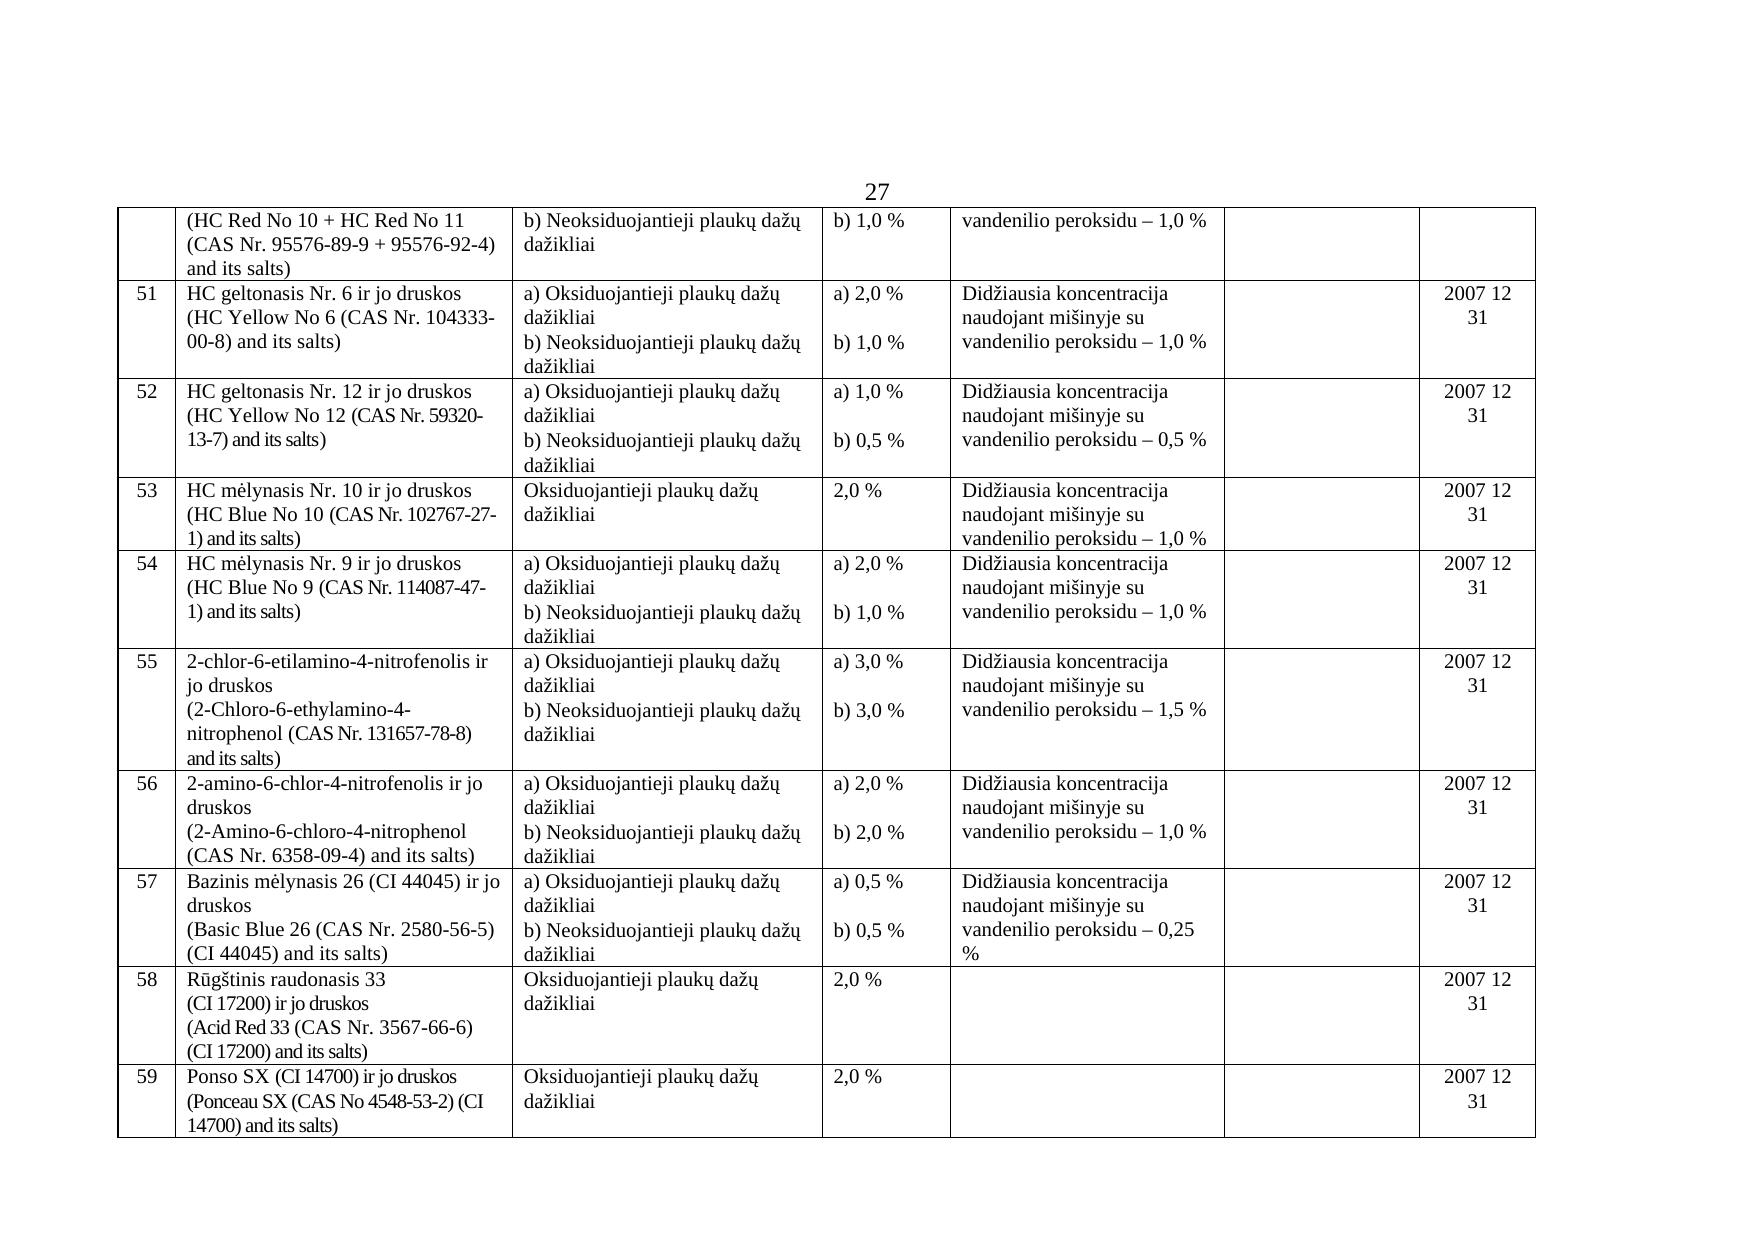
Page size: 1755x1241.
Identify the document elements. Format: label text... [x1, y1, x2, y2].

table_cell Didžiausia koncentracija naudojant mišinyje su vandenilio peroksidu – 1,5 % [951, 649, 1224, 769]
table_cell HC mėlynasis Nr. 9 ir jo druskos (HC Blue No 9 (CAS Nr. 114087-47-1) and its salts) [176, 551, 512, 648]
table_cell b) 0,5 % [823, 917, 950, 966]
table_cell (HC Red No 10 + HC Red No 11 (CAS Nr. 95576-89-9 + 95576-92-4) and its salts) [176, 208, 512, 280]
table_cell b) Neoksiduojantieji plaukų dažų dažikliai [513, 819, 822, 868]
table_cell Rūgštinis raudonasis 33 (CI 17200) ir jo druskos (Acid Red 33 (CAS Nr. 3567-66-6) (CI 17200) and its salts) [176, 967, 512, 1063]
table_cell [1225, 1065, 1419, 1137]
table_cell [1225, 478, 1419, 550]
table_cell b) Neoksiduojantieji plaukų dažų dažikliai [513, 208, 822, 280]
table_cell 2007 12 31 [1420, 379, 1535, 477]
table_cell 2007 12 31 [1420, 281, 1535, 378]
table_cell [1225, 917, 1419, 966]
table_cell a) Oksiduojantieji plaukų dažų dažikliai [513, 281, 822, 329]
table_cell Oksiduojantieji plaukų dažų dažikliai [513, 1065, 822, 1137]
table_cell 51 [119, 281, 175, 378]
table_cell b) Neoksiduojantieji plaukų dažų dažikliai [513, 428, 822, 477]
table_cell a) 0,5 % [823, 869, 950, 917]
table_cell a) 1,0 % [823, 379, 950, 427]
table_cell 56 [119, 771, 175, 819]
table_cell b) 3,0 % [823, 697, 950, 769]
table_cell b) 1,0 % [823, 599, 950, 648]
table_cell [1225, 771, 1419, 868]
table_cell b) Neoksiduojantieji plaukų dažų dažikliai [513, 697, 822, 769]
table_cell 2007 12 31 [1420, 967, 1535, 1063]
table_cell 2,0 % [823, 1065, 950, 1137]
table_cell a) 2,0 % [823, 771, 950, 819]
table_cell [1420, 917, 1535, 966]
table_cell 57 [119, 869, 175, 966]
table_cell Didžiausia koncentracija naudojant mišinyje su vandenilio peroksidu – 0,25 % [951, 869, 1224, 966]
table_cell Didžiausia koncentracija naudojant mišinyje su vandenilio peroksidu – 1,0 % [951, 281, 1224, 378]
table_cell Oksiduojantieji plaukų dažų dažikliai [513, 967, 822, 1063]
table_cell 2007 12 31 [1420, 478, 1535, 550]
table_cell HC geltonasis Nr. 12 ir jo druskos (HC Yellow No 12 (CAS Nr. 59320-13-7) and its salts) [176, 379, 512, 477]
table_cell [119, 819, 175, 868]
table_cell a) Oksiduojantieji plaukų dažų dažikliai [513, 869, 822, 917]
table_cell 2007 12 31 [1420, 1065, 1535, 1137]
table_cell a) Oksiduojantieji plaukų dažų dažikliai [513, 379, 822, 427]
table_cell Didžiausia koncentracija naudojant mišinyje su vandenilio peroksidu – 0,5 % [951, 379, 1224, 477]
table_cell 52 [119, 379, 175, 477]
table_cell [951, 967, 1224, 1063]
table_cell Ponso SX (CI 14700) ir jo druskos (Ponceau SX (CAS No 4548-53-2) (CI 14700) and its salts) [176, 1065, 512, 1137]
table_cell [119, 208, 175, 280]
table_cell 54 [119, 551, 175, 648]
table_cell 55 [119, 649, 175, 769]
table_cell [1225, 379, 1419, 477]
table_cell Bazinis mėlynasis 26 (CI 44045) ir jo druskos (Basic Blue 26 (CAS Nr. 2580-56-5) (CI 44045) and its salts) [176, 869, 512, 966]
table_cell 2,0 % [823, 478, 950, 550]
table_cell a) Oksiduojantieji plaukų dažų dažikliai [513, 551, 822, 599]
table_cell 2007 12 31 [1420, 551, 1535, 648]
table_cell [1225, 649, 1419, 769]
table_cell vandenilio peroksidu – 1,0 % [951, 208, 1224, 280]
table_cell b) Neoksiduojantieji plaukų dažų dažikliai [513, 599, 822, 648]
table_cell [1225, 208, 1419, 280]
table_cell 2-chlor-6-etilamino-4-nitrofenolis ir jo druskos (2-Chloro-6-ethylamino-4-nitrophenol (CAS Nr. 131657-78-8) and its salts) [176, 649, 512, 769]
table_cell [1225, 869, 1419, 917]
table_cell b) 1,0 % [823, 208, 950, 280]
table_cell a) 2,0 % [823, 551, 950, 599]
table_cell HC geltonasis Nr. 6 ir jo druskos (HC Yellow No 6 (CAS Nr. 104333-00-8) and its salts) [176, 281, 512, 378]
table_cell a) Oksiduojantieji plaukų dažų dažikliai [513, 649, 822, 697]
table_cell 58 [119, 967, 175, 1063]
table_cell 2007 12 31 [1420, 869, 1535, 917]
table_cell 2,0 % [823, 967, 950, 1063]
table_cell b) Neoksiduojantieji plaukų dažų dažikliai [513, 329, 822, 378]
table_cell Oksiduojantieji plaukų dažų dažikliai [513, 478, 822, 550]
table_cell Didžiausia koncentracija naudojant mišinyje su vandenilio peroksidu – 1,0 % [951, 551, 1224, 648]
table_cell [1225, 967, 1419, 1063]
table_cell a) 2,0 % [823, 281, 950, 329]
table_cell a) Oksiduojantieji plaukų dažų dažikliai [513, 771, 822, 819]
table_cell HC mėlynasis Nr. 10 ir jo druskos (HC Blue No 10 (CAS Nr. 102767-27-1) and its salts) [176, 478, 512, 550]
table_cell a) 3,0 % [823, 649, 950, 697]
table_cell [951, 1065, 1224, 1137]
table_cell [1225, 281, 1419, 378]
table_cell [1225, 551, 1419, 648]
table_cell Didžiausia koncentracija naudojant mišinyje su vandenilio peroksidu – 1,0 % [951, 478, 1224, 550]
table_cell b) Neoksiduojantieji plaukų dažų dažikliai [513, 917, 822, 966]
table_cell b) 2,0 % [823, 819, 950, 868]
table_cell 2007 12 31 [1420, 649, 1535, 769]
table_cell 2007 12 31 [1420, 771, 1535, 868]
table_cell b) 1,0 % [823, 329, 950, 378]
table_cell 2-amino-6-chlor-4-nitrofenolis ir jo druskos (2-Amino-6-chloro-4-nitrophenol (CAS Nr. 6358-09-4) and its salts) [176, 771, 512, 868]
table_cell 59 [119, 1065, 175, 1137]
table_cell [1420, 208, 1535, 280]
table_cell 53 [119, 478, 175, 550]
table_cell Didžiausia koncentracija naudojant mišinyje su vandenilio peroksidu – 1,0 % [951, 771, 1224, 868]
table_cell b) 0,5 % [823, 428, 950, 477]
